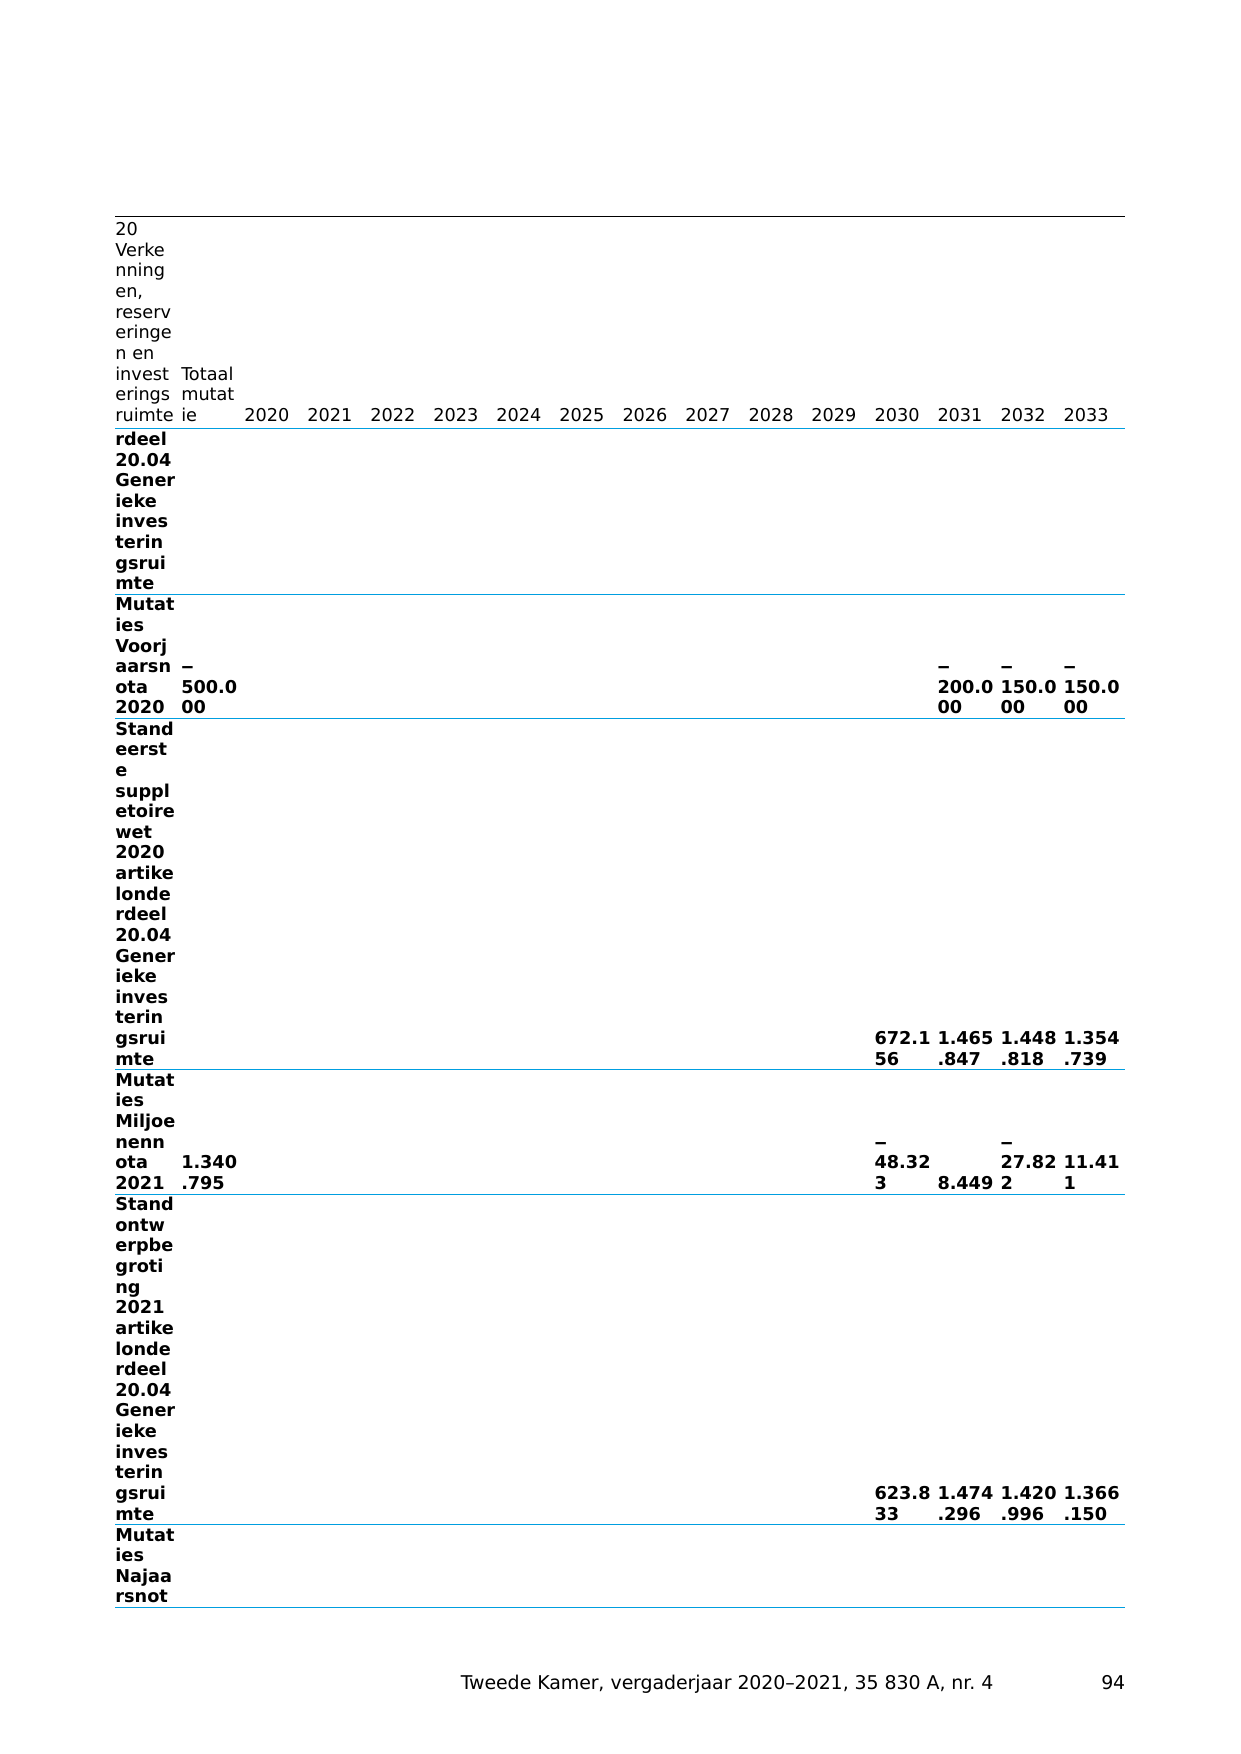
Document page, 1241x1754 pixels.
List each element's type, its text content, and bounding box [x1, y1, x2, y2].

table_cell [430, 1195, 493, 1524]
table_cell Stand eerste suppletoire wet 2020 artikelonderdeel 20.04 Generieke investeringsruimte [115, 719, 178, 1069]
table_cell [808, 1070, 871, 1193]
table_cell [556, 1195, 619, 1524]
table_cell [241, 1525, 304, 1607]
table_cell [934, 429, 997, 594]
table_cell [556, 1525, 619, 1607]
table_cell [493, 595, 556, 718]
table_cell 2032 [998, 217, 1060, 428]
table_cell Totaal mutatie [178, 217, 241, 428]
table_cell [304, 429, 367, 594]
table_cell [808, 1195, 871, 1524]
table_cell [745, 595, 808, 718]
table_cell ‒ 500.000 [178, 595, 241, 718]
table_cell Mutaties Najaarsnot [115, 1525, 178, 1607]
table_cell [808, 719, 871, 1069]
table_cell 2030 [871, 217, 934, 428]
table_cell [367, 1195, 430, 1524]
table_cell 2024 [493, 217, 556, 428]
table_cell [619, 1525, 682, 1607]
table_cell [1060, 1525, 1125, 1607]
table_cell [745, 1525, 808, 1607]
table_cell [871, 595, 934, 718]
table_cell [178, 1195, 241, 1524]
table_cell [682, 1525, 745, 1607]
table_cell [934, 1525, 997, 1607]
table_cell [998, 1525, 1060, 1607]
table_cell Mutaties Voorjaarsnota 2020 [115, 595, 178, 718]
table_cell ‒ 200.000 [934, 595, 997, 718]
table_cell [619, 595, 682, 718]
table_cell [808, 595, 871, 718]
table_cell [493, 429, 556, 594]
table_cell [367, 429, 430, 594]
table_cell [178, 429, 241, 594]
table_cell 2022 [367, 217, 430, 428]
table_cell 2031 [934, 217, 997, 428]
table_cell ‒ 27.822 [998, 1070, 1060, 1193]
table_cell 2029 [808, 217, 871, 428]
table_cell [1060, 429, 1125, 594]
table_cell [682, 1070, 745, 1193]
table_cell [430, 719, 493, 1069]
table_cell 2023 [430, 217, 493, 428]
table_cell ‒ 150.000 [998, 595, 1060, 718]
table_cell [241, 1070, 304, 1193]
table_cell [178, 1525, 241, 1607]
table_cell [304, 1525, 367, 1607]
table_cell [241, 429, 304, 594]
table_cell [808, 429, 871, 594]
table_cell 8.449 [934, 1070, 997, 1193]
table_header Tabel 8 Artikel 20 Verkenningen, reserveringen en investeringsruimte [115, 191, 1125, 216]
table_cell Stand ontwerpbegroting 2021 artikelonderdeel 20.04 Generieke investeringsruimte [115, 1195, 178, 1524]
table_cell [430, 1070, 493, 1193]
table_cell [745, 1195, 808, 1524]
table_cell [619, 1070, 682, 1193]
table_cell [493, 1525, 556, 1607]
table_cell [367, 1525, 430, 1607]
table_cell [367, 595, 430, 718]
table_cell 1.354.739 [1060, 719, 1125, 1069]
table_cell [745, 719, 808, 1069]
table_cell 2027 [682, 217, 745, 428]
table_cell 20 Verkenningen, reserveringen en investeringsruimte [115, 217, 178, 428]
table_cell 1.420.996 [998, 1195, 1060, 1524]
table_cell [619, 429, 682, 594]
table_cell 2021 [304, 217, 367, 428]
table_cell [556, 719, 619, 1069]
table_cell [556, 1070, 619, 1193]
table_cell [556, 595, 619, 718]
table_cell [367, 1070, 430, 1193]
table_cell 1.465.847 [934, 719, 997, 1069]
table_cell [871, 1525, 934, 1607]
table_cell [241, 719, 304, 1069]
table_cell [178, 719, 241, 1069]
table_cell 1.474.296 [934, 1195, 997, 1524]
table_cell Mutaties Miljoenennota 2021 [115, 1070, 178, 1193]
table_cell [808, 1525, 871, 1607]
table_cell [430, 595, 493, 718]
table_cell 623.833 [871, 1195, 934, 1524]
table_cell [430, 1525, 493, 1607]
table_cell 1.366.150 [1060, 1195, 1125, 1524]
table_cell [430, 429, 493, 594]
table_cell [493, 719, 556, 1069]
table_cell 2026 [619, 217, 682, 428]
table_cell 1.340.795 [178, 1070, 241, 1193]
table_cell ‒ 48.323 [871, 1070, 934, 1193]
table_cell 2033 [1060, 217, 1125, 428]
table_cell [871, 429, 934, 594]
table_cell 2028 [745, 217, 808, 428]
table_cell 672.156 [871, 719, 934, 1069]
table_cell rdeel 20.04 Generieke investeringsruimte [115, 429, 178, 594]
table_cell [745, 1070, 808, 1193]
table_cell [556, 429, 619, 594]
table_cell [682, 719, 745, 1069]
table_cell [304, 1070, 367, 1193]
table_cell ‒ 150.000 [1060, 595, 1125, 718]
table_cell 1.448.818 [998, 719, 1060, 1069]
table_cell [619, 719, 682, 1069]
table_cell [241, 595, 304, 718]
table_cell [493, 1195, 556, 1524]
table_cell 2020 [241, 217, 304, 428]
table_cell [367, 719, 430, 1069]
table_cell [682, 595, 745, 718]
table_cell [998, 429, 1060, 594]
table_cell [304, 719, 367, 1069]
table_cell 2025 [556, 217, 619, 428]
table_cell [493, 1070, 556, 1193]
table_cell [619, 1195, 682, 1524]
table_cell [304, 1195, 367, 1524]
table_cell 11.411 [1060, 1070, 1125, 1193]
table_cell [745, 429, 808, 594]
table_cell [682, 429, 745, 594]
table_cell [682, 1195, 745, 1524]
table_cell [304, 595, 367, 718]
table_cell [241, 1195, 304, 1524]
